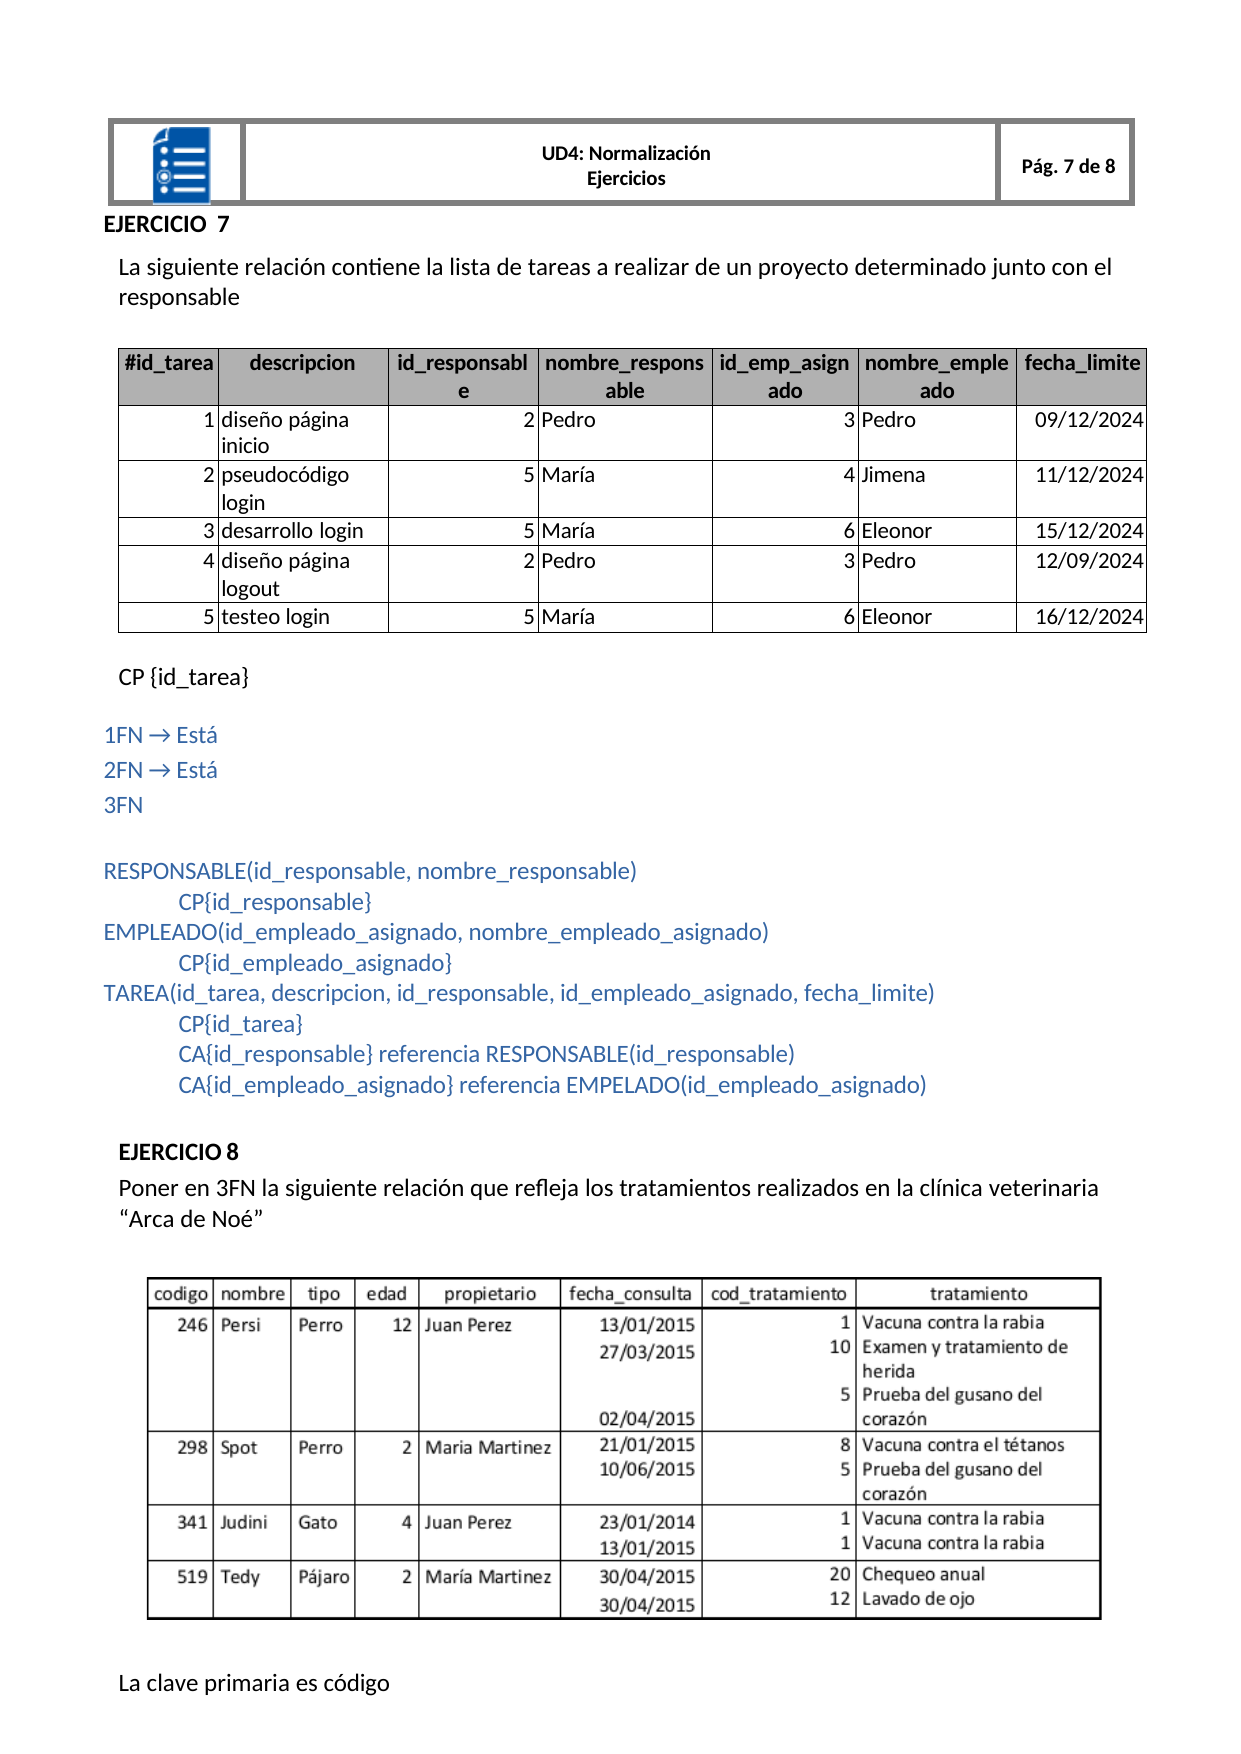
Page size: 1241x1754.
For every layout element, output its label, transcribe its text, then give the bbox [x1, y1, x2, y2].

table_cell 11/12/2024 [1017, 461, 1146, 516]
table_cell testeo login [219, 603, 388, 632]
table_cell diseño página logout [219, 546, 388, 602]
table_cell 2 [389, 406, 538, 460]
text CP{id_responsable} [103, 886, 1166, 916]
table_cell 2 [119, 461, 218, 516]
table_cell 5 [389, 603, 538, 632]
table_cell María [539, 603, 712, 632]
table_header nombre_emple ado [859, 349, 1016, 405]
table_cell 4 [119, 546, 218, 602]
table_cell Jimena [859, 461, 1016, 516]
table_cell 09/12/2024 [1017, 406, 1146, 460]
subtitle EJERCICIO 7 [103, 208, 1166, 239]
table_cell desarrollo login [219, 518, 388, 545]
text La siguiente relación contiene la lista de tareas a realizar de un proyecto determinado junto con el responsable [118, 251, 1166, 312]
table_cell 5 [389, 518, 538, 545]
table_header fecha_limite [1017, 349, 1146, 405]
text TAREA(id_tarea, descripcion, id_responsable, id_empleado_asignado, fecha_limite) [103, 977, 1166, 1008]
table_cell 5 [119, 603, 218, 632]
table_cell 3 [713, 546, 858, 602]
table_header id_responsabl e [389, 349, 538, 405]
text CP{id_empleado_asignado} [103, 947, 1166, 977]
table_header id_emp_asign ado [713, 349, 858, 405]
text Poner en 3FN la siguiente relación que refleja los tratamientos realizados en la clínica veterinaria “Arca de Noé” [118, 1172, 1114, 1233]
table_cell 3 [713, 406, 858, 460]
table_cell Pedro [539, 406, 712, 460]
text CA{id_empleado_asignado} referencia EMPELADO(id_empleado_asignado) [103, 1069, 1166, 1099]
table_cell 6 [713, 603, 858, 632]
table_cell Eleonor [859, 603, 1016, 632]
table_cell María [539, 518, 712, 545]
table_cell 16/12/2024 [1017, 603, 1146, 632]
table_cell Pedro [859, 406, 1016, 460]
text CP{id_tarea} [103, 1008, 1166, 1038]
text La clave primaria es código [118, 1667, 1166, 1698]
table_cell Pedro [859, 546, 1016, 602]
table_header nombre_respons able [539, 349, 712, 405]
text 1FN → Está [103, 720, 1166, 750]
table_cell María [539, 461, 712, 516]
subtitle EJERCICIO 8 [118, 1136, 1166, 1166]
text RESPONSABLE(id_responsable, nombre_responsable) [103, 855, 1166, 886]
table_cell Pedro [539, 546, 712, 602]
table_cell 4 [713, 461, 858, 516]
text CA{id_responsable} referencia RESPONSABLE(id_responsable) [103, 1038, 1166, 1069]
picture [146, 1277, 1102, 1620]
picture [152, 127, 211, 205]
table_cell 15/12/2024 [1017, 518, 1146, 545]
table_cell 12/09/2024 [1017, 546, 1146, 602]
text CP {id_tarea} [118, 661, 1166, 691]
text 2FN → Está [103, 755, 1166, 785]
text 3FN [103, 790, 1166, 820]
table_cell Eleonor [859, 518, 1016, 545]
table_cell 1 [119, 406, 218, 460]
table_cell 6 [713, 518, 858, 545]
table_cell 3 [119, 518, 218, 545]
table_header descripcion [219, 349, 388, 405]
table_header #id_tarea [119, 349, 218, 405]
table_cell 5 [389, 461, 538, 516]
table_cell pseudocódigo login [219, 461, 388, 516]
table_cell diseño página inicio [219, 406, 388, 460]
text EMPLEADO(id_empleado_asignado, nombre_empleado_asignado) [103, 916, 1166, 947]
table_cell 2 [389, 546, 538, 602]
